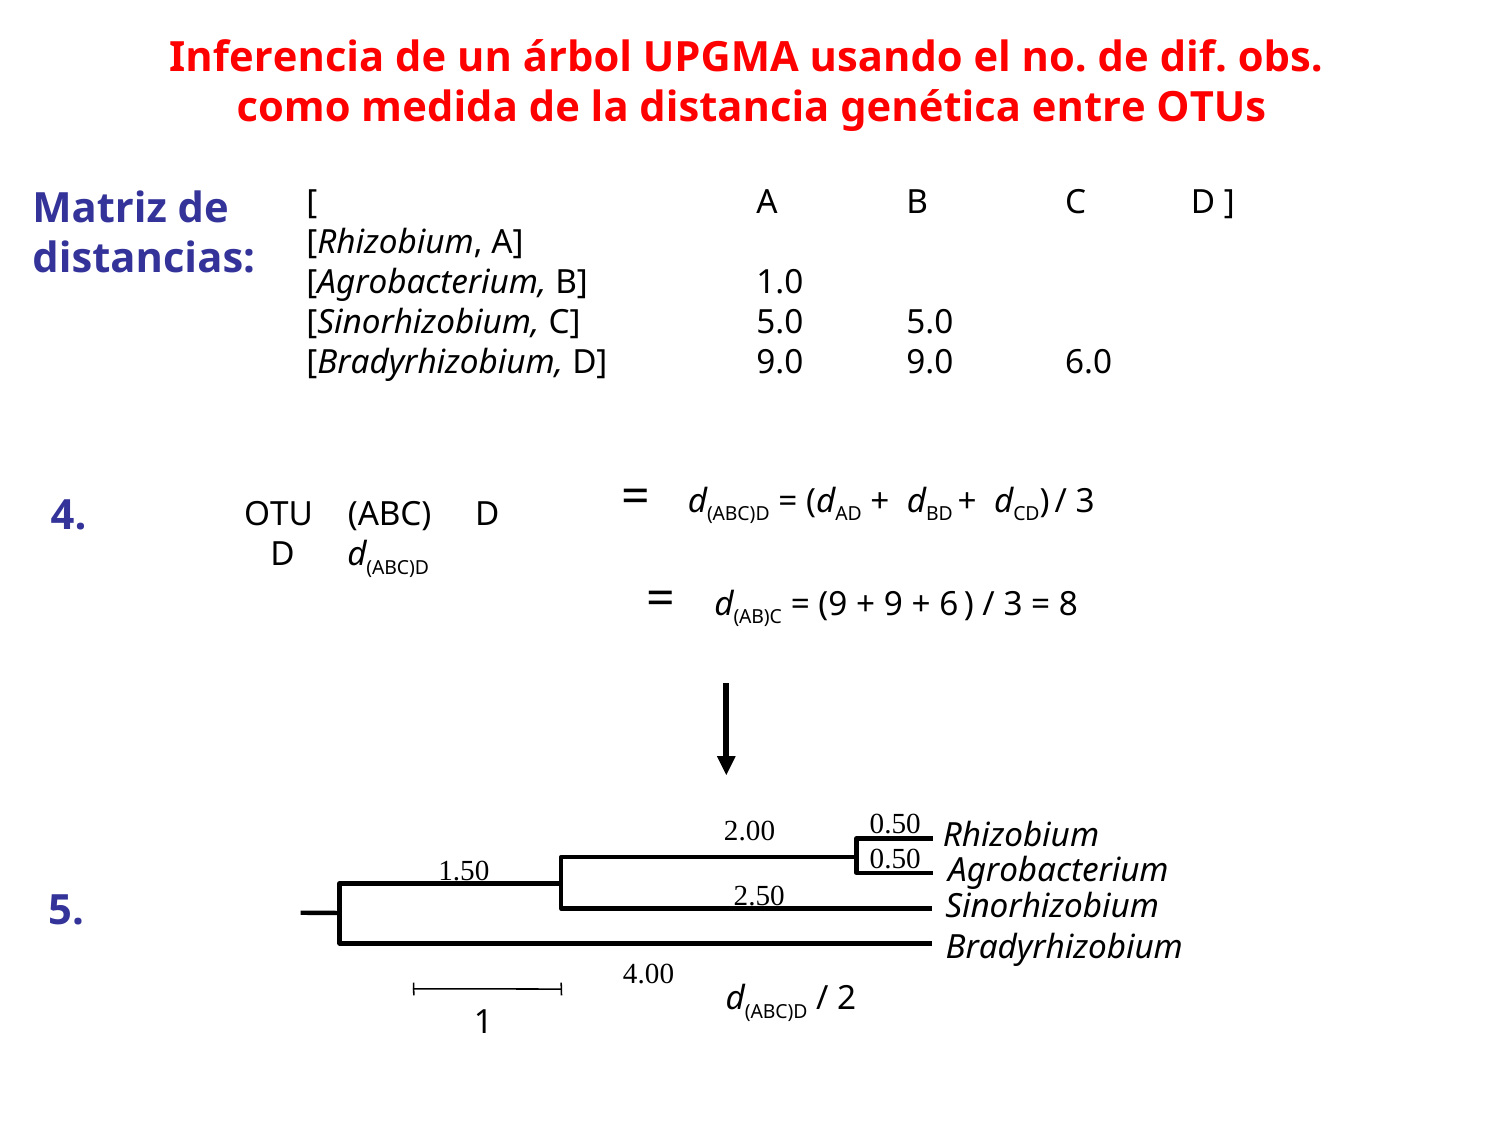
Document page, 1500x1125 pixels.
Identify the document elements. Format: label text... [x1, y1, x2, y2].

text_box 0.50 [869, 839, 922, 875]
text_box d(ABC)D / 2 [710, 968, 872, 1030]
text_box 5. [33, 875, 100, 941]
text_box 0.50 [869, 804, 922, 839]
text_box Agrobacterium [939, 848, 1170, 889]
text_box [ A B C D ] [Rhizobium, A] [Agrobacterium, B] 1.0 [Sinorhizobium, C] 5.0 5.0 [Bradyrhizobium, D] 9.0 9.0 6.0 [291, 172, 1251, 388]
text_box Inferencia de un árbol UPGMA usando el no. de dif. obs. como medida de la distancia genética entre OTUs [154, 22, 1350, 138]
text_box Sinorhizobium [936, 883, 1160, 924]
text_box 4.00 [622, 953, 675, 989]
text_box 1.50 [438, 851, 490, 887]
text_box OTU (ABC) D D d(ABC)D [229, 484, 515, 586]
text_box Matriz de distancias: [17, 172, 271, 289]
text_box Bradyrhizobium [936, 924, 1184, 965]
text_box Rhizobium [934, 813, 1100, 854]
text_box = d(AB)C = (9 + 9 + 6 ) / 3 = 8 [632, 558, 1093, 636]
text_box 2.50 [733, 876, 786, 912]
text_box = [606, 455, 666, 532]
text_box 2.00 [723, 810, 776, 846]
text_box 1 [473, 1000, 502, 1041]
text_box d(ABC)D = (dAD + dBD + dCD) / 3 [673, 471, 1170, 533]
text_box 4. [35, 479, 102, 546]
